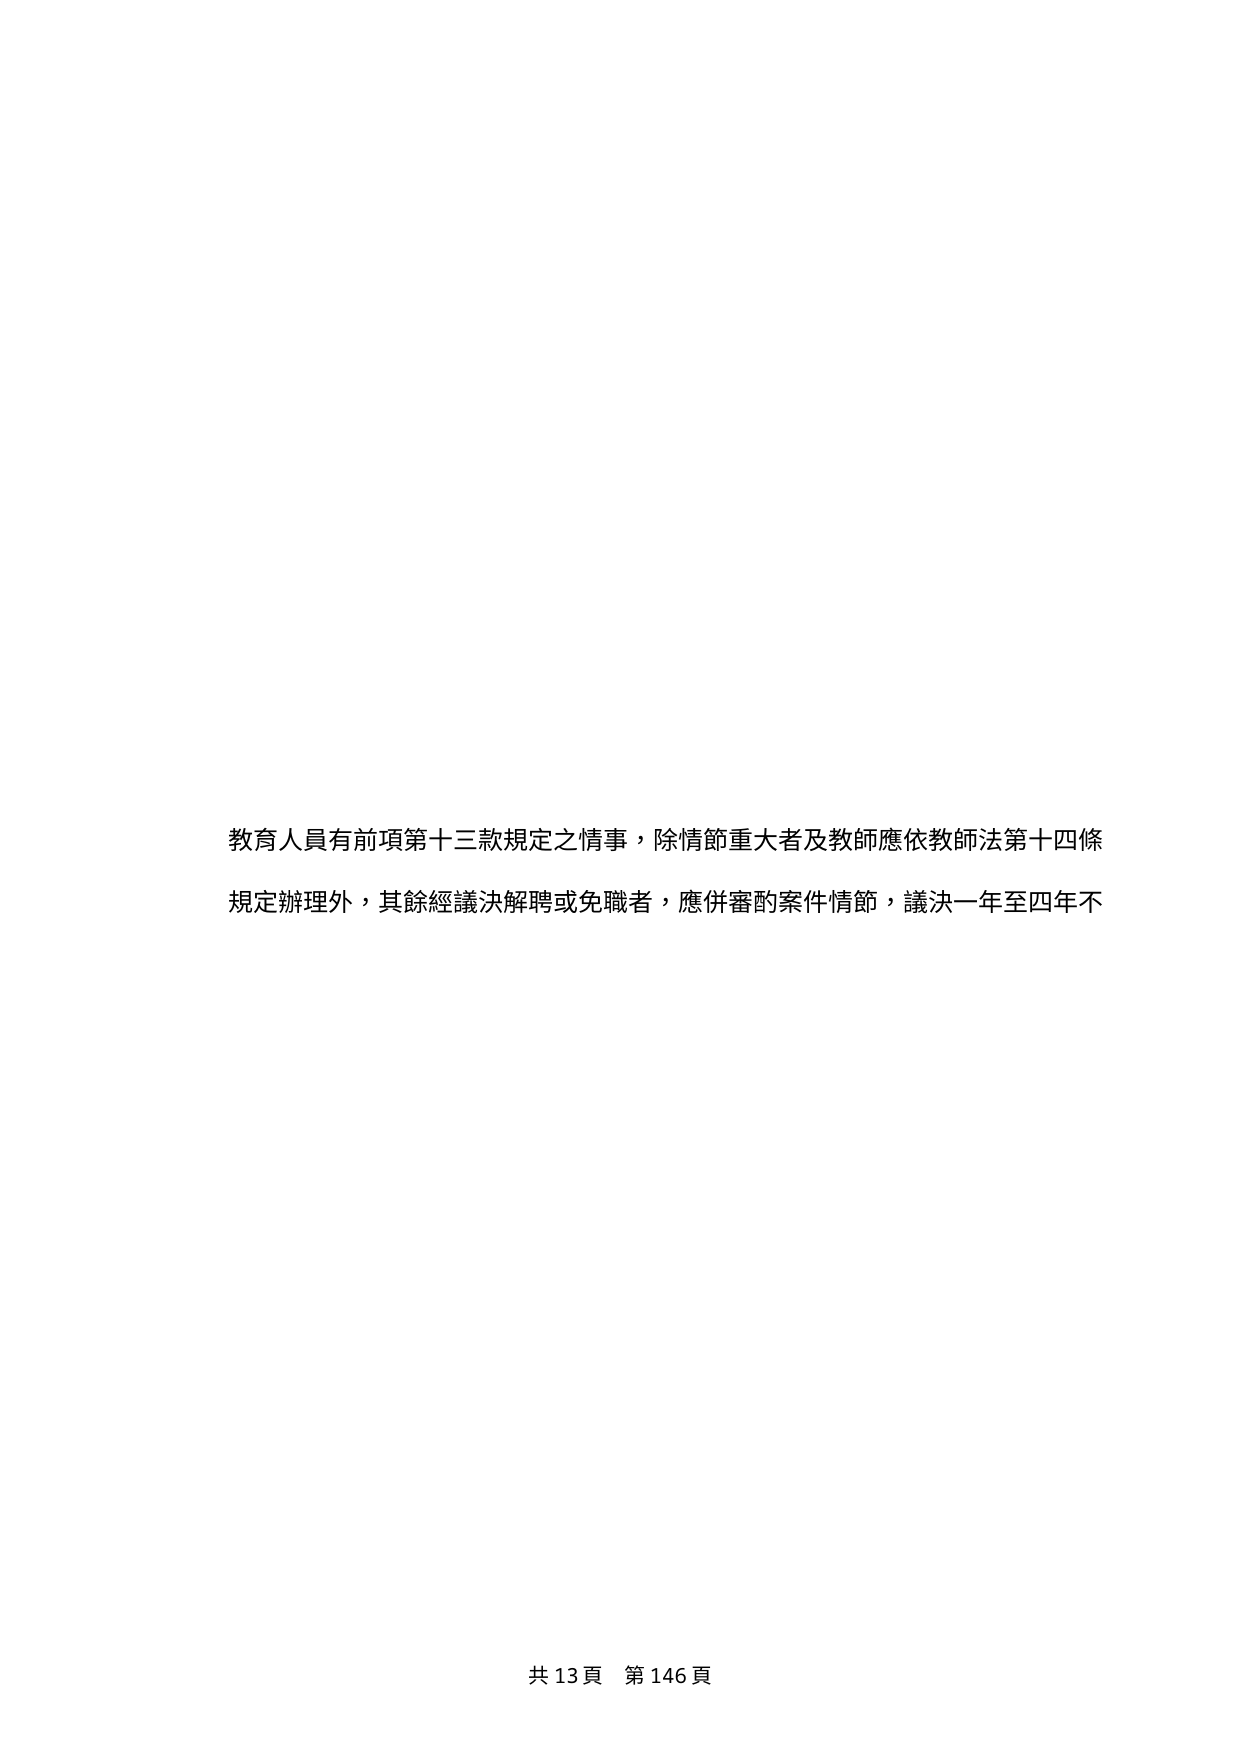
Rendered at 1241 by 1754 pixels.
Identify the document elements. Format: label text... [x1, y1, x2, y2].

text 教育人員有前項第十三款規定之情事，除情節重大者及教師應依教師法第十四條規定辦理外，其餘經議決解聘或免職者，應併審酌案件情節，議決一年至四年不 [229, 797, 1122, 922]
